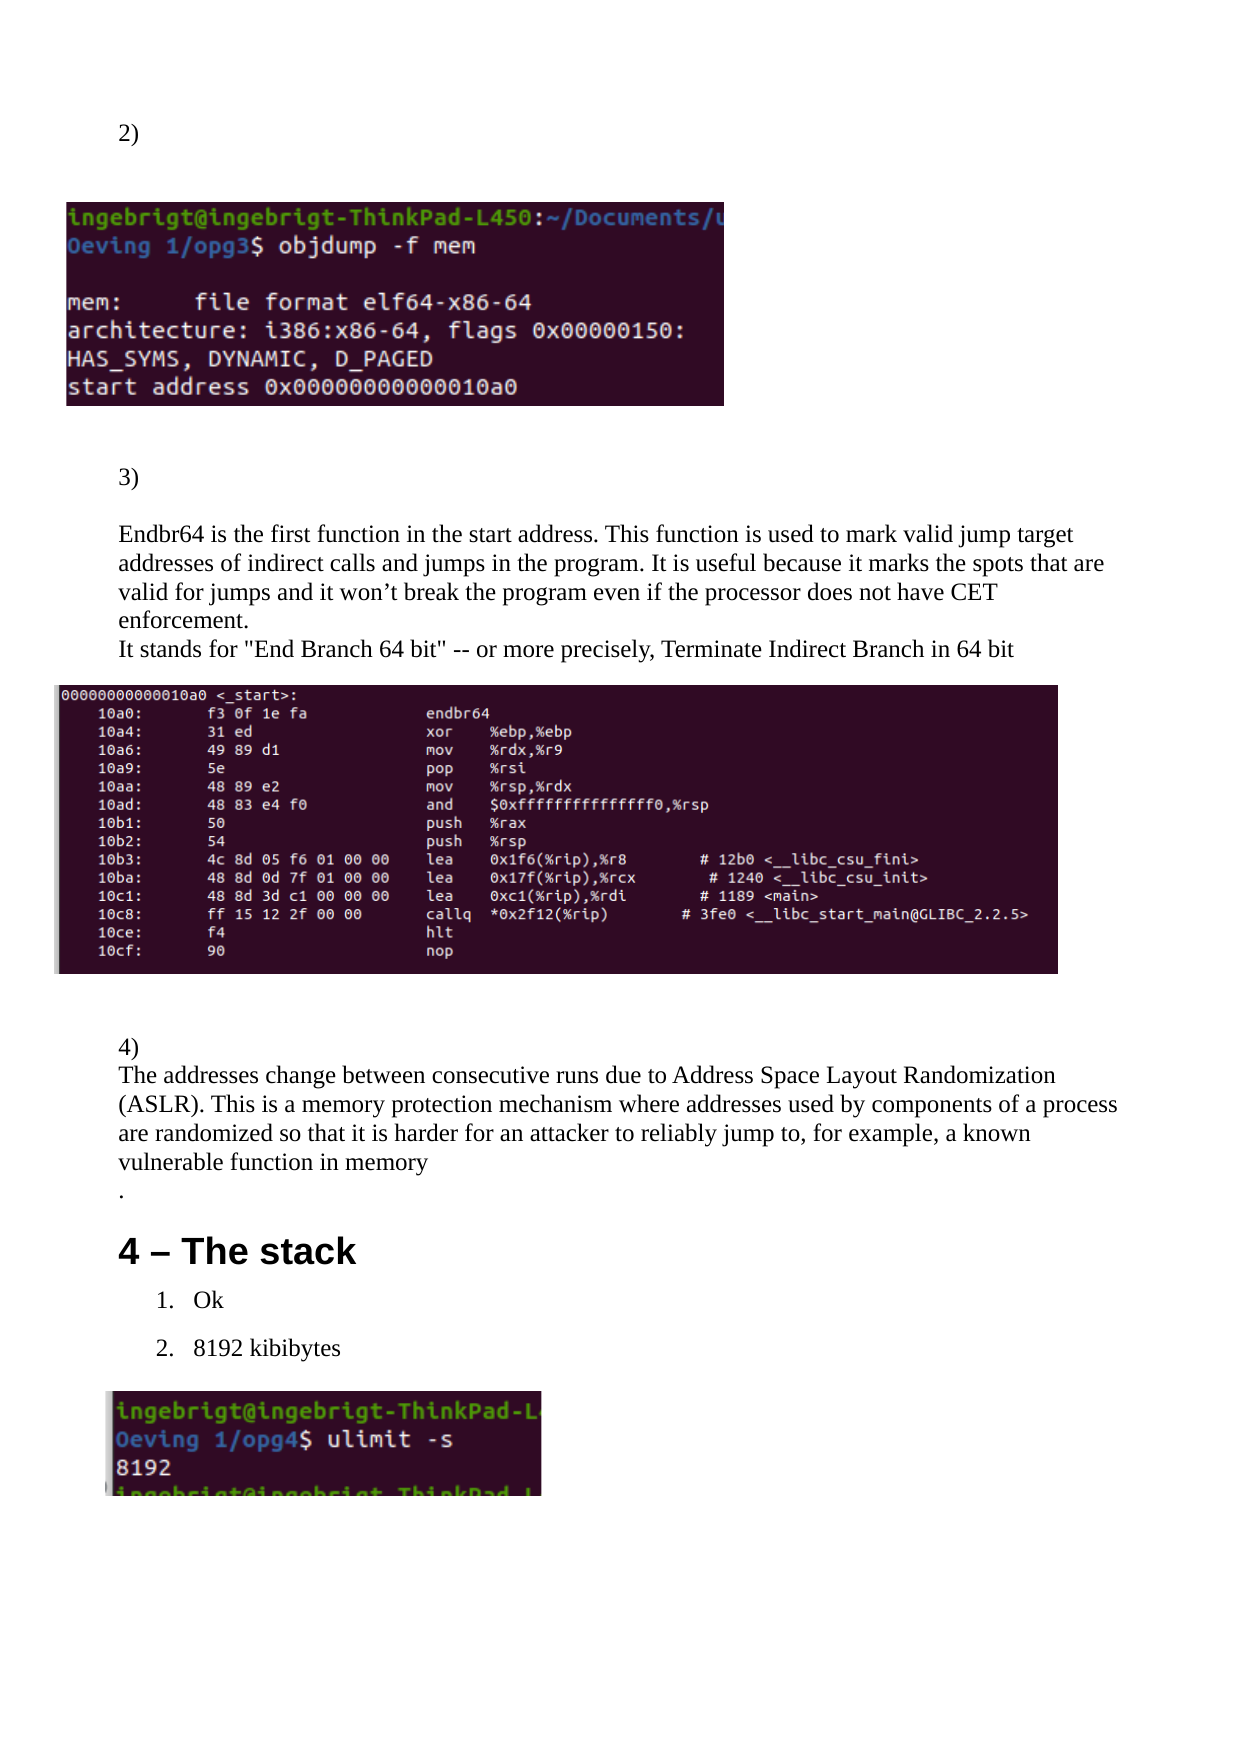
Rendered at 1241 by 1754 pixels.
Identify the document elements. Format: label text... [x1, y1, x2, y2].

picture [54, 685, 1058, 974]
text 3) [118, 462, 1122, 490]
list Ok [156, 1285, 1122, 1314]
text It stands for "End Branch 64 bit" -- or more precisely, Terminate Indirect Branch in 64 bit [118, 634, 1122, 663]
text 4) [118, 1032, 1122, 1060]
list 8192 kibibytes [156, 1333, 1122, 1362]
text . [118, 1175, 1122, 1204]
picture [105, 1391, 542, 1496]
text Endbr64 is the first function in the start address. This function is used to mark valid jump target addresses of indirect calls and jumps in the program. It is useful because it marks the spots that are valid for jumps and it won’t break the program even if the processor does not have CET enforcement. [118, 519, 1122, 634]
text The addresses change between consecutive runs due to Address Space Layout Randomization (ASLR). This is a memory protection mechanism where addresses used by components of a process are randomized so that it is harder for an attacker to reliably jump to, for example, a known vulnerable function in memory [118, 1060, 1122, 1175]
text 2) [118, 118, 1122, 147]
picture [66, 202, 724, 406]
subtitle 4 – The stack [118, 1229, 1122, 1273]
